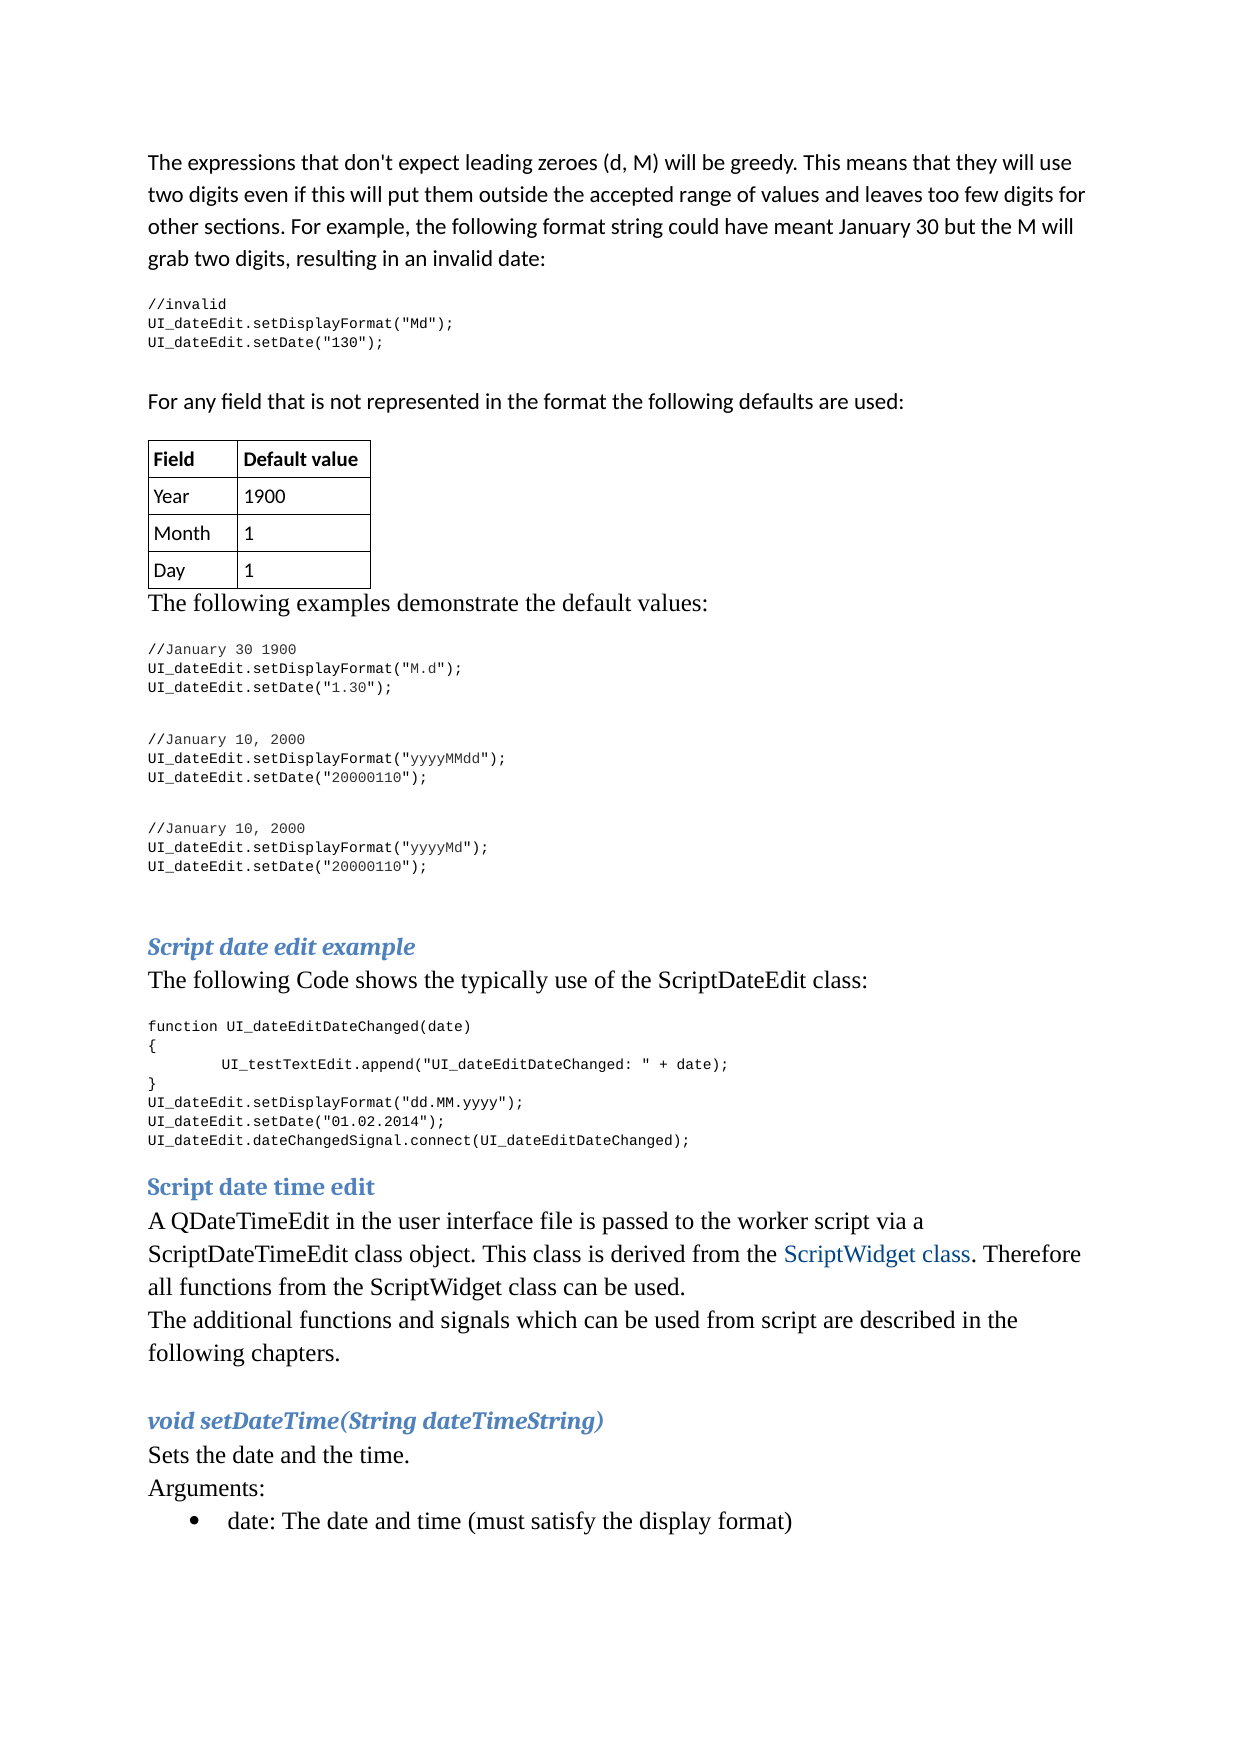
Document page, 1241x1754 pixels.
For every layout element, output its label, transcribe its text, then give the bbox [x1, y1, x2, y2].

text //January 10, 2000 [148, 822, 1093, 838]
text For any field that is not represented in the format the following defaults are used: [148, 387, 1093, 415]
text UI_dateEdit.setDate("20000110"); [148, 770, 1093, 786]
text { [148, 1038, 1093, 1055]
text UI_dateEdit.dateChangedSignal.connect(UI_dateEditDateChanged); [148, 1133, 1093, 1150]
table_cell 1900 [238, 478, 370, 514]
text //January 10, 2000 [148, 732, 1093, 748]
text UI_dateEdit.setDisplayFormat("dd.MM.yyyy"); [148, 1095, 1093, 1112]
table_cell Month [149, 515, 237, 551]
text Sets the date and the time. [148, 1440, 1093, 1469]
table_cell Year [149, 478, 237, 514]
subtitle void setDateTime(String dateTimeString) [148, 1407, 1093, 1436]
text //January 30 1900 [148, 642, 1093, 658]
table_cell Day [149, 552, 237, 588]
text UI_dateEdit.setDate("20000110"); [148, 860, 1093, 876]
text UI_dateEdit.setDisplayFormat("yyyyMMdd"); [148, 751, 1093, 767]
text Arguments: [148, 1473, 1093, 1502]
subtitle Script date time edit [148, 1173, 1093, 1202]
table_cell 1 [238, 552, 370, 588]
text UI_dateEdit.setDate("01.02.2014"); [148, 1114, 1093, 1131]
text The following Code shows the typically use of the ScriptDateEdit class: [148, 966, 1093, 994]
text A QDateTimeEdit in the user interface file is passed to the worker script via a ScriptDateTimeEdit class object. This class is derived from the ScriptWidget class. Therefore all functions from the ScriptWidget class can be used. [148, 1206, 1093, 1301]
table_header Field [149, 441, 237, 477]
text UI_testTextEdit.append("UI_dateEditDateChanged: " + date); [148, 1057, 1093, 1074]
text UI_dateEdit.setDate("1.30"); [148, 680, 1093, 696]
text The expressions that don't expect leading zeroes (d, M) will be greedy. This means that they will use two digits even if this will put them outside the accepted range of values and leaves too few digits for other sections. For example, the following format string could have meant January 30 but the M will grab two digits, resulting in an invalid date: [148, 148, 1093, 272]
text UI_dateEdit.setDate("130"); [148, 335, 1093, 352]
text //invalid [148, 297, 1093, 314]
text function UI_dateEditDateChanged(date) [148, 1019, 1093, 1036]
table_header Default value [238, 441, 370, 477]
text The following examples demonstrate the default values: [148, 588, 1093, 617]
text The additional functions and signals which can be used from script are described in the following chapters. [148, 1305, 1093, 1367]
table_cell 1 [238, 515, 370, 551]
text UI_dateEdit.setDisplayFormat("M.d"); [148, 661, 1093, 677]
text UI_dateEdit.setDisplayFormat("Md"); [148, 316, 1093, 333]
subtitle Script date edit example [148, 932, 1093, 961]
text UI_dateEdit.setDisplayFormat("yyyyMd"); [148, 841, 1093, 857]
list date: The date and time (must satisfy the display format) [190, 1506, 1093, 1535]
text } [148, 1076, 1093, 1093]
